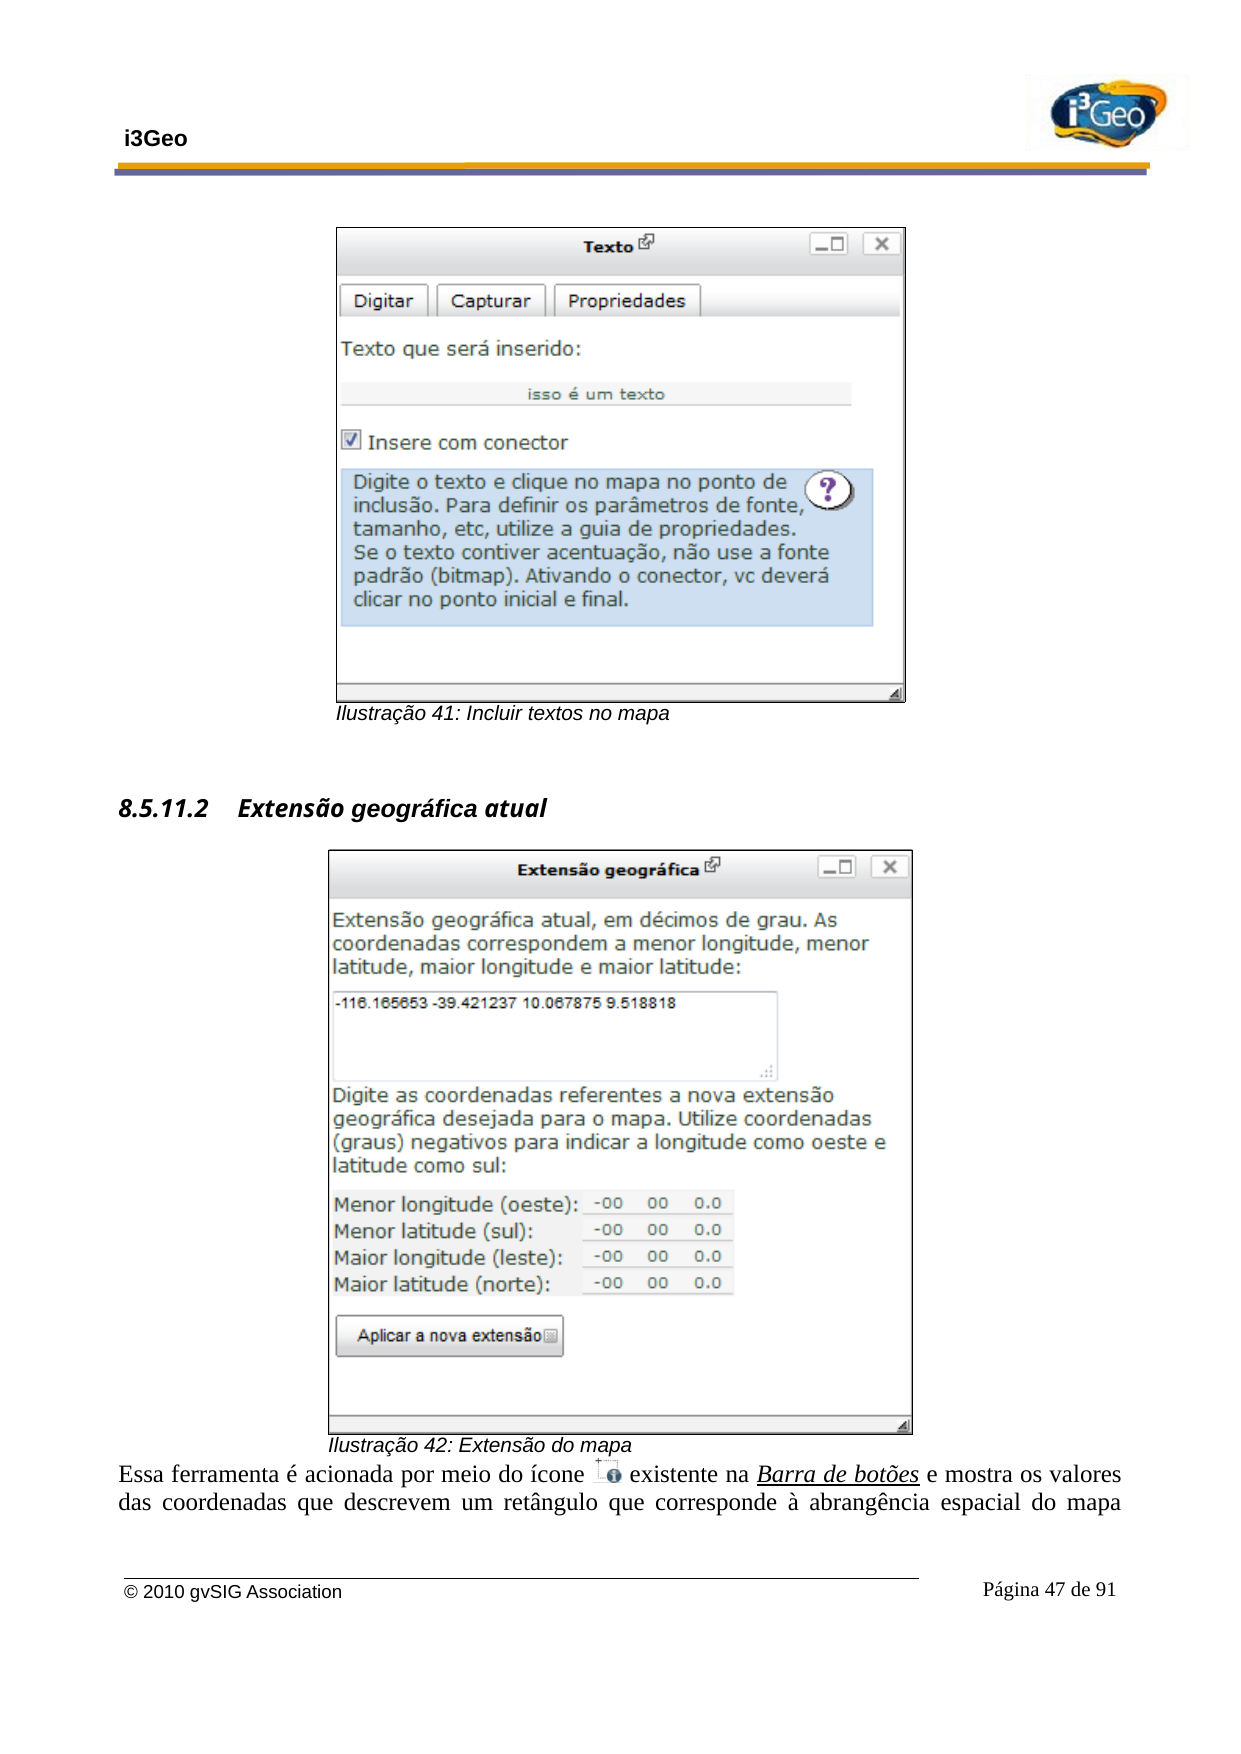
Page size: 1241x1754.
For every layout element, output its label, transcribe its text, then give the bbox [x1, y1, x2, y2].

subtitle Extensão geográfica atual [118, 790, 1122, 824]
text Ilustração 42: Extensão do mapa [328, 1435, 912, 1457]
text Ilustração 41: Incluir textos no mapa [336, 703, 904, 725]
picture [329, 851, 912, 1434]
picture [1025, 74, 1191, 151]
picture [337, 228, 905, 702]
text Essa ferramenta é acionada por meio do ícone existente na Barra de botões e mostra os valores das coordenadas que descrevem um retângulo que corresponde à abrangência espacial do mapa [118, 1430, 1122, 1516]
picture [592, 1457, 623, 1483]
